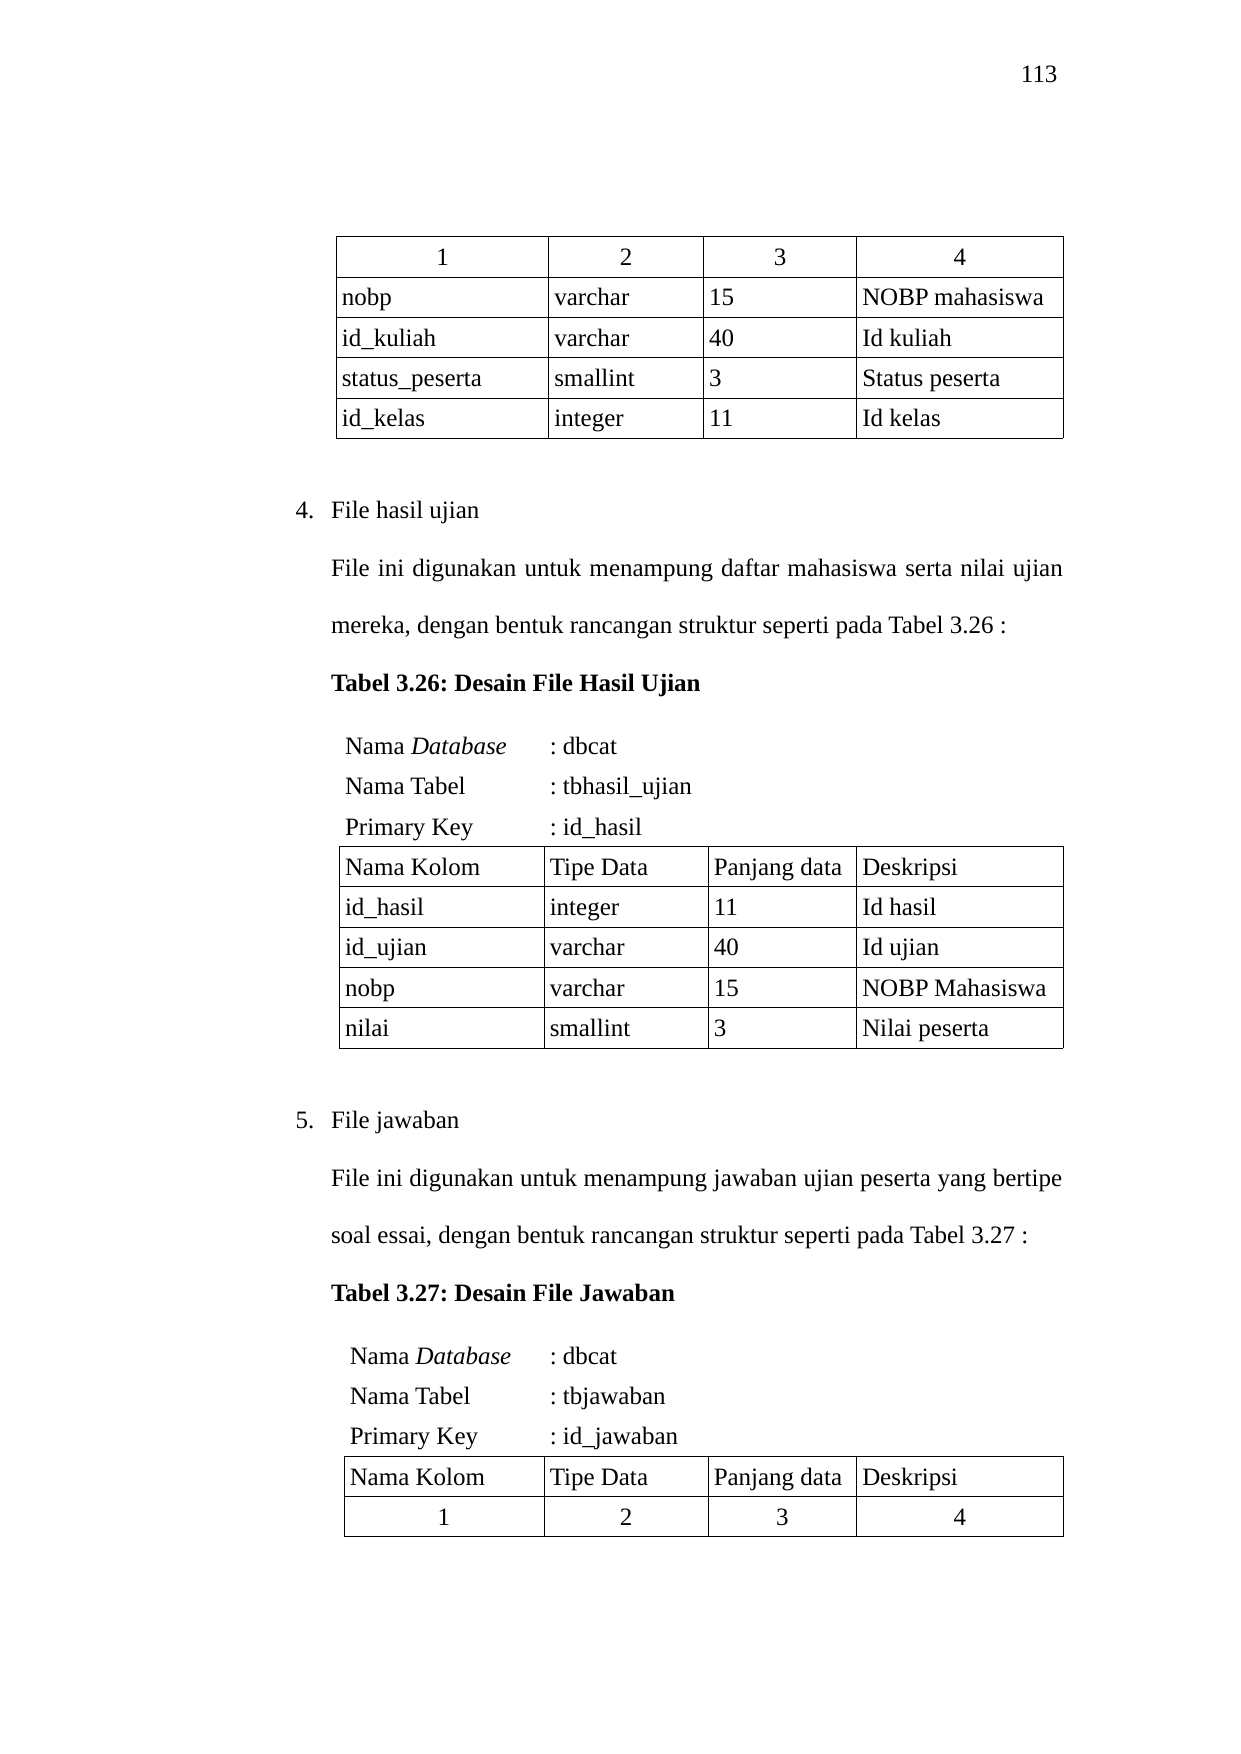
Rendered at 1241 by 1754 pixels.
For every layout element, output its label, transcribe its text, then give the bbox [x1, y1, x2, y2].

list File jawaban [295, 1105, 1063, 1134]
table_cell id_kelas [337, 399, 548, 438]
subtitle Tabel 3.26: Desain File Hasil Ujian [295, 668, 1063, 697]
table_cell 1 [345, 1497, 544, 1536]
table_cell Nilai peserta [857, 1008, 1063, 1048]
table_cell Tipe Data [545, 1457, 708, 1496]
table_cell nobp [340, 968, 544, 1007]
table_cell NOBP Mahasiswa [857, 968, 1063, 1007]
table_cell 40 [704, 318, 856, 357]
table_cell status_peserta [337, 358, 548, 397]
table_cell Nama Tabel [339, 766, 544, 806]
table_cell 3 [704, 358, 856, 397]
table_cell 3 [709, 1008, 856, 1048]
table_cell smallint [545, 1008, 708, 1048]
table_cell 3 [709, 1497, 856, 1536]
table_cell nilai [340, 1008, 544, 1048]
table_header : dbcat [544, 725, 1063, 766]
table_cell Primary Key [339, 806, 544, 846]
table_cell : id_jawaban [544, 1416, 1063, 1456]
table_cell 40 [709, 928, 856, 967]
table_cell 4 [857, 237, 1063, 277]
table_cell integer [549, 399, 703, 438]
table_cell 2 [545, 1497, 708, 1536]
table_cell 2 [549, 237, 703, 277]
table_cell : tbjawaban [544, 1375, 1063, 1416]
table_cell Panjang data [709, 1457, 856, 1496]
table_cell Deskripsi [857, 1457, 1063, 1496]
table_cell 3 [704, 237, 856, 277]
list File ini digunakan untuk menampung daftar mahasiswa serta nilai ujian mereka, dengan bentuk rancangan struktur seperti pada Tabel 3.26 : [295, 553, 1063, 639]
table_header Nama Database [339, 725, 544, 766]
table_cell id_kuliah [337, 318, 548, 357]
table_cell 1 [337, 237, 548, 277]
table_cell Primary Key [344, 1416, 544, 1456]
table_cell 4 [857, 1497, 1063, 1536]
table_cell Status peserta [857, 358, 1063, 397]
list File ini digunakan untuk menampung jawaban ujian peserta yang bertipe soal essai, dengan bentuk rancangan struktur seperti pada Tabel 3.27 : [295, 1163, 1063, 1249]
table_cell : id_hasil [544, 806, 1063, 846]
table_cell varchar [549, 278, 703, 317]
table_cell 11 [709, 887, 856, 927]
table_cell : tbhasil_ujian [544, 766, 1063, 806]
table_cell Id kuliah [857, 318, 1063, 357]
table_cell Id ujian [857, 928, 1063, 967]
table_cell 15 [704, 278, 856, 317]
table_cell Nama Kolom [345, 1457, 544, 1496]
table_cell id_hasil [340, 887, 544, 927]
table_cell 11 [704, 399, 856, 438]
table_cell 15 [709, 968, 856, 1007]
subtitle Tabel 3.27: Desain File Jawaban [295, 1278, 1063, 1306]
table_cell integer [545, 887, 708, 927]
table_cell Id hasil [857, 887, 1063, 927]
table_cell Nama Kolom [340, 847, 544, 886]
table_cell varchar [545, 928, 708, 967]
list File hasil ujian [295, 495, 1063, 524]
table_cell smallint [549, 358, 703, 397]
table_cell varchar [549, 318, 703, 357]
table_cell NOBP mahasiswa [857, 278, 1063, 317]
table_cell Id kelas [857, 399, 1063, 438]
table_header Nama Database [344, 1335, 544, 1375]
table_header : dbcat [544, 1335, 1063, 1375]
table_cell Deskripsi [857, 847, 1063, 886]
table_cell id_ujian [340, 928, 544, 967]
table_cell varchar [545, 968, 708, 1007]
table_cell nobp [337, 278, 548, 317]
table_cell Tipe Data [545, 847, 708, 886]
table_cell Nama Tabel [344, 1375, 544, 1416]
table_cell Panjang data [709, 847, 856, 886]
